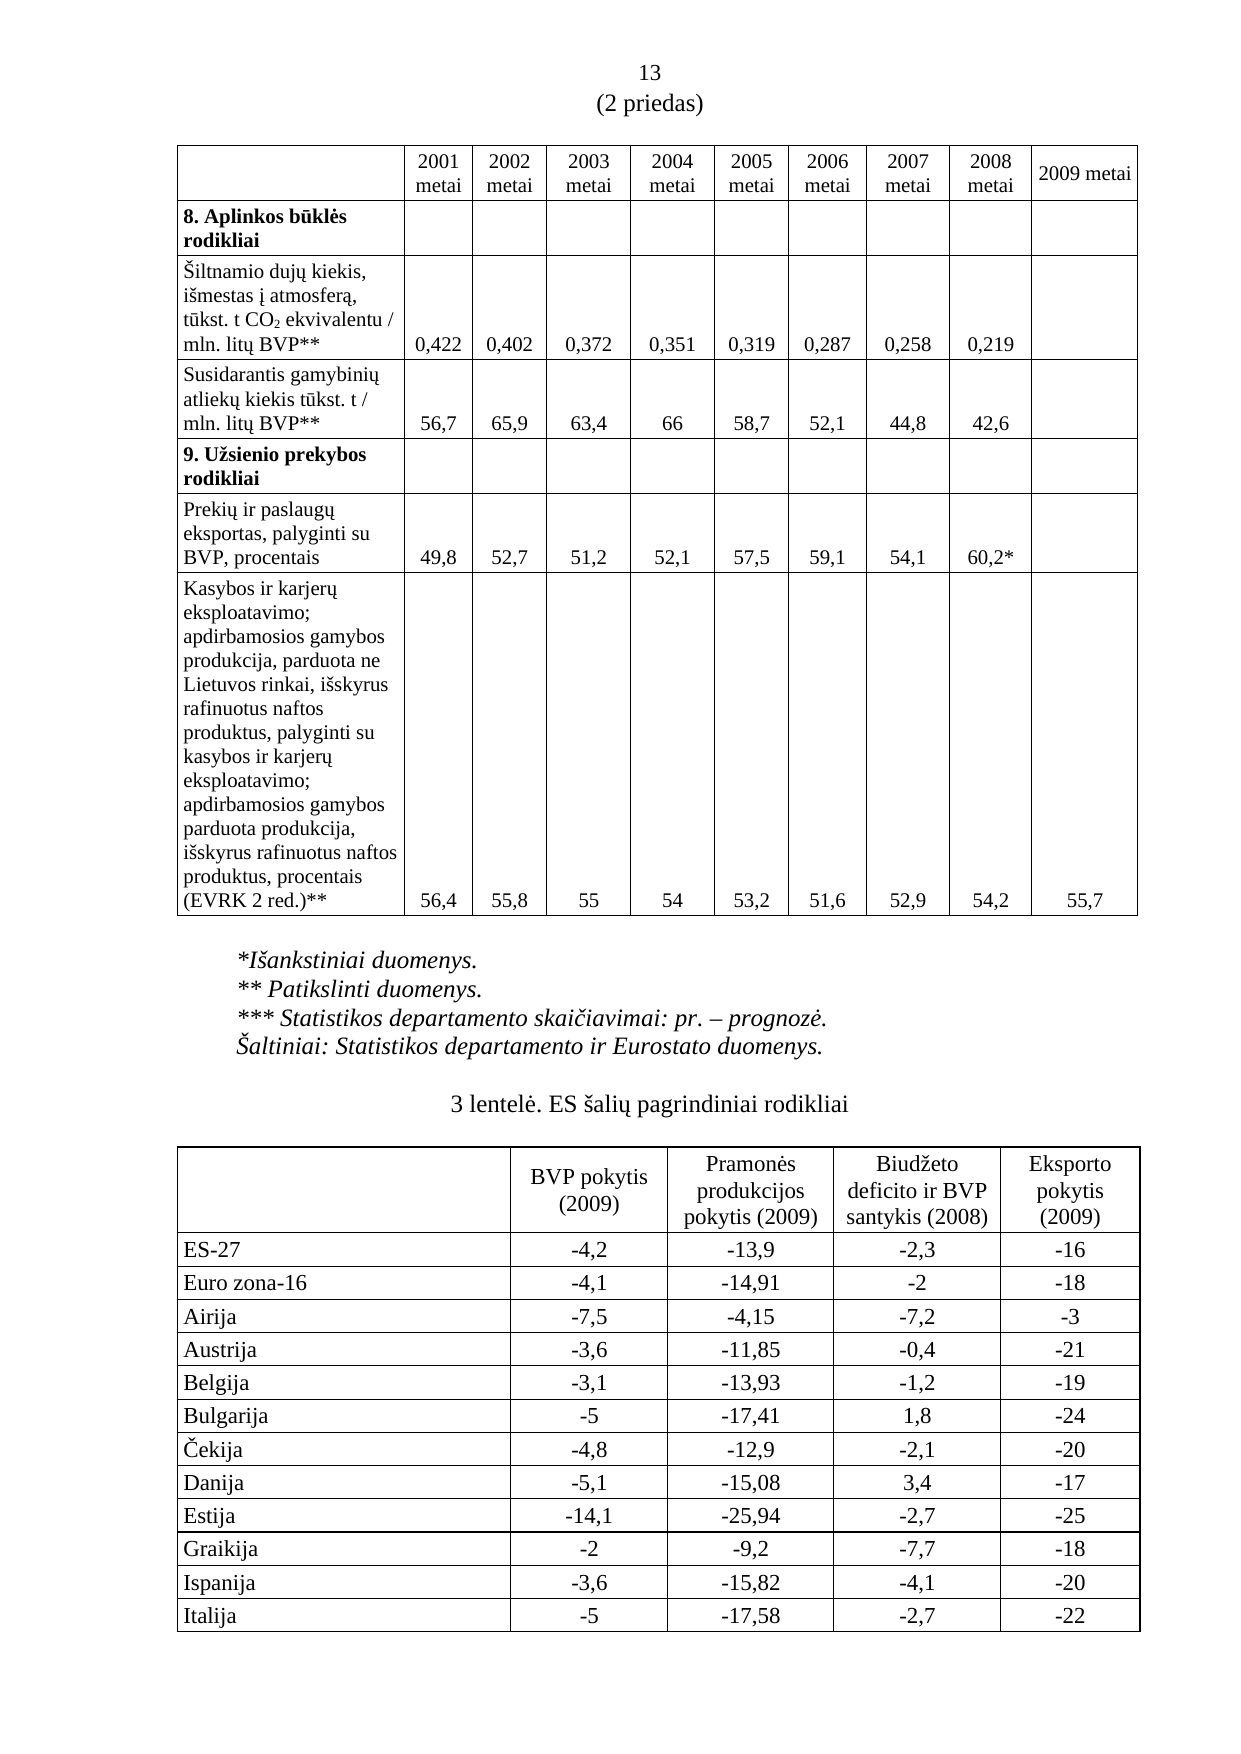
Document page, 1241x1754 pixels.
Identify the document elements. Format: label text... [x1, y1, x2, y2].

table_cell -2 [511, 1533, 667, 1564]
table_header 2006 metai [789, 146, 866, 200]
table_cell [547, 201, 630, 255]
table_cell Estija [178, 1499, 510, 1531]
table_cell -17 [1001, 1466, 1139, 1498]
table_cell -14,91 [668, 1267, 833, 1299]
table_cell ES-27 [178, 1233, 510, 1266]
table_cell Danija [178, 1466, 510, 1498]
table_cell 59,1 [789, 494, 866, 572]
table_cell -4,2 [511, 1233, 667, 1266]
table_cell 66 [631, 360, 714, 437]
table_cell Airija [178, 1300, 510, 1332]
table_cell -21 [1001, 1333, 1139, 1365]
table_cell -2,7 [834, 1499, 1000, 1531]
table_cell -2,3 [834, 1233, 1000, 1266]
table_cell Austrija [178, 1333, 510, 1365]
table_cell -3,6 [511, 1333, 667, 1365]
table_cell 1,8 [834, 1400, 1000, 1432]
table_cell [1032, 494, 1137, 572]
table_cell 58,7 [715, 360, 788, 437]
table_cell -5,1 [511, 1466, 667, 1498]
table_cell [789, 439, 866, 492]
table_cell -18 [1001, 1267, 1139, 1299]
text 3 lentelė. ES šalių pagrindiniai rodikliai [177, 1089, 1122, 1118]
table_header Pramonės produkcijos pokytis (2009) [668, 1148, 833, 1232]
table_header 2005 metai [715, 146, 788, 200]
table_cell 65,9 [473, 360, 546, 437]
table_cell 49,8 [405, 494, 472, 572]
table_cell -12,9 [668, 1433, 833, 1465]
table_cell [631, 201, 714, 255]
table_cell 60,2* [950, 494, 1031, 572]
table_cell 52,7 [473, 494, 546, 572]
table_cell Italija [178, 1599, 510, 1631]
table_cell [1032, 439, 1137, 492]
table_cell 0,258 [867, 256, 949, 358]
table_cell Bulgarija [178, 1400, 510, 1432]
table_cell 56,4 [405, 573, 472, 915]
table_cell 0,422 [405, 256, 472, 358]
table_cell -25 [1001, 1499, 1139, 1531]
table_cell 54 [631, 573, 714, 915]
table_cell 3,4 [834, 1466, 1000, 1498]
table_cell [950, 201, 1031, 255]
table_cell 0,219 [950, 256, 1031, 358]
table_cell 0,372 [547, 256, 630, 358]
text *** Statistikos departamento skaičiavimai: pr. – prognozė. [177, 1003, 1122, 1031]
table_cell -5 [511, 1400, 667, 1432]
table_header 2001 metai [405, 146, 472, 200]
table_cell -15,08 [668, 1466, 833, 1498]
table_cell [867, 439, 949, 492]
table_header 2004 metai [631, 146, 714, 200]
table_header Eksporto pokytis (2009) [1001, 1148, 1139, 1232]
table_cell 0,287 [789, 256, 866, 358]
table_cell -17,41 [668, 1400, 833, 1432]
table_cell 0,351 [631, 256, 714, 358]
table_cell Graikija [178, 1533, 510, 1564]
table_cell [473, 439, 546, 492]
table_cell -22 [1001, 1599, 1139, 1631]
table_cell Šiltnamio dujų kiekis, išmestas į atmosferą, tūkst. t CO2 ekvivalentu / mln. litų BVP** [178, 256, 404, 358]
table_header [178, 146, 404, 200]
table_cell Čekija [178, 1433, 510, 1465]
table_cell -1,2 [834, 1366, 1000, 1398]
table_cell Kasybos ir karjerų eksploatavimo; apdirbamosios gamybos produkcija, parduota ne Lietuvos rinkai, išskyrus rafinuotus naftos produktus, palyginti su kasybos ir karjerų eksploatavimo; apdirbamosios gamybos parduota produkcija, išskyrus rafinuotus naftos produktus, procentais (EVRK 2 red.)** [178, 573, 404, 915]
table_cell 55 [547, 573, 630, 915]
table_cell -7,7 [834, 1533, 1000, 1564]
table_cell -7,5 [511, 1300, 667, 1332]
table_cell 63,4 [547, 360, 630, 437]
table_cell 55,7 [1032, 573, 1137, 915]
table_cell [1032, 360, 1137, 437]
table_cell -20 [1001, 1566, 1139, 1598]
table_cell -15,82 [668, 1566, 833, 1598]
table_cell -13,93 [668, 1366, 833, 1398]
table_cell [405, 201, 472, 255]
table_cell -25,94 [668, 1499, 833, 1531]
table_cell -3,1 [511, 1366, 667, 1398]
table_cell [405, 439, 472, 492]
table_cell Euro zona-16 [178, 1267, 510, 1299]
table_cell 52,9 [867, 573, 949, 915]
table_cell 52,1 [631, 494, 714, 572]
table_cell 54,1 [867, 494, 949, 572]
table_cell -13,9 [668, 1233, 833, 1266]
table_cell -3,6 [511, 1566, 667, 1598]
text ** Patikslinti duomenys. [177, 974, 1122, 1003]
table_header 2007 metai [867, 146, 949, 200]
table_cell 51,6 [789, 573, 866, 915]
table_cell -16 [1001, 1233, 1139, 1266]
table_cell [1032, 256, 1137, 358]
table_cell -19 [1001, 1366, 1139, 1398]
table_cell Susidarantis gamybinių atliekų kiekis tūkst. t / mln. litų BVP** [178, 360, 404, 437]
table_cell 52,1 [789, 360, 866, 437]
table_cell 56,7 [405, 360, 472, 437]
table_cell 51,2 [547, 494, 630, 572]
table_cell 9. Užsienio prekybos rodikliai [178, 439, 404, 492]
table_cell 53,2 [715, 573, 788, 915]
table_cell 0,402 [473, 256, 546, 358]
table_cell -2,7 [834, 1599, 1000, 1631]
table_cell -20 [1001, 1433, 1139, 1465]
table_cell -4,15 [668, 1300, 833, 1332]
table_cell 55,8 [473, 573, 546, 915]
table_cell [547, 439, 630, 492]
table_cell -4,1 [511, 1267, 667, 1299]
table_header 2002 metai [473, 146, 546, 200]
table_cell -9,2 [668, 1533, 833, 1564]
table_cell Prekių ir paslaugų eksportas, palyginti su BVP, procentais [178, 494, 404, 572]
table_cell -24 [1001, 1400, 1139, 1432]
text *Išankstiniai duomenys. [177, 945, 1122, 974]
table_cell 44,8 [867, 360, 949, 437]
table_header 2008 metai [950, 146, 1031, 200]
table_header 2003 metai [547, 146, 630, 200]
table_cell Ispanija [178, 1566, 510, 1598]
table_cell -2 [834, 1267, 1000, 1299]
table_cell 0,319 [715, 256, 788, 358]
table_cell -2,1 [834, 1433, 1000, 1465]
table_cell [715, 201, 788, 255]
table_cell [950, 439, 1031, 492]
table_cell [1032, 201, 1137, 255]
table_cell [631, 439, 714, 492]
text Šaltiniai: Statistikos departamento ir Eurostato duomenys. [177, 1031, 1122, 1060]
table_cell Belgija [178, 1366, 510, 1398]
table_cell -3 [1001, 1300, 1139, 1332]
table_cell -7,2 [834, 1300, 1000, 1332]
table_cell -11,85 [668, 1333, 833, 1365]
table_header Biudžeto deficito ir BVP santykis (2008) [834, 1148, 1000, 1232]
table_cell -14,1 [511, 1499, 667, 1531]
table_cell [789, 201, 866, 255]
table_cell -17,58 [668, 1599, 833, 1631]
table_cell -5 [511, 1599, 667, 1631]
table_cell [715, 439, 788, 492]
table_header 2009 metai [1032, 146, 1137, 200]
table_cell 8. Aplinkos būklės rodikliai [178, 201, 404, 255]
table_cell -0,4 [834, 1333, 1000, 1365]
table_cell -18 [1001, 1533, 1139, 1564]
table_cell -4,1 [834, 1566, 1000, 1598]
table_cell [867, 201, 949, 255]
table_cell 42,6 [950, 360, 1031, 437]
table_cell 54,2 [950, 573, 1031, 915]
table_cell -4,8 [511, 1433, 667, 1465]
table_header [178, 1148, 510, 1232]
table_cell 57,5 [715, 494, 788, 572]
table_header BVP pokytis (2009) [511, 1148, 667, 1232]
table_cell [473, 201, 546, 255]
